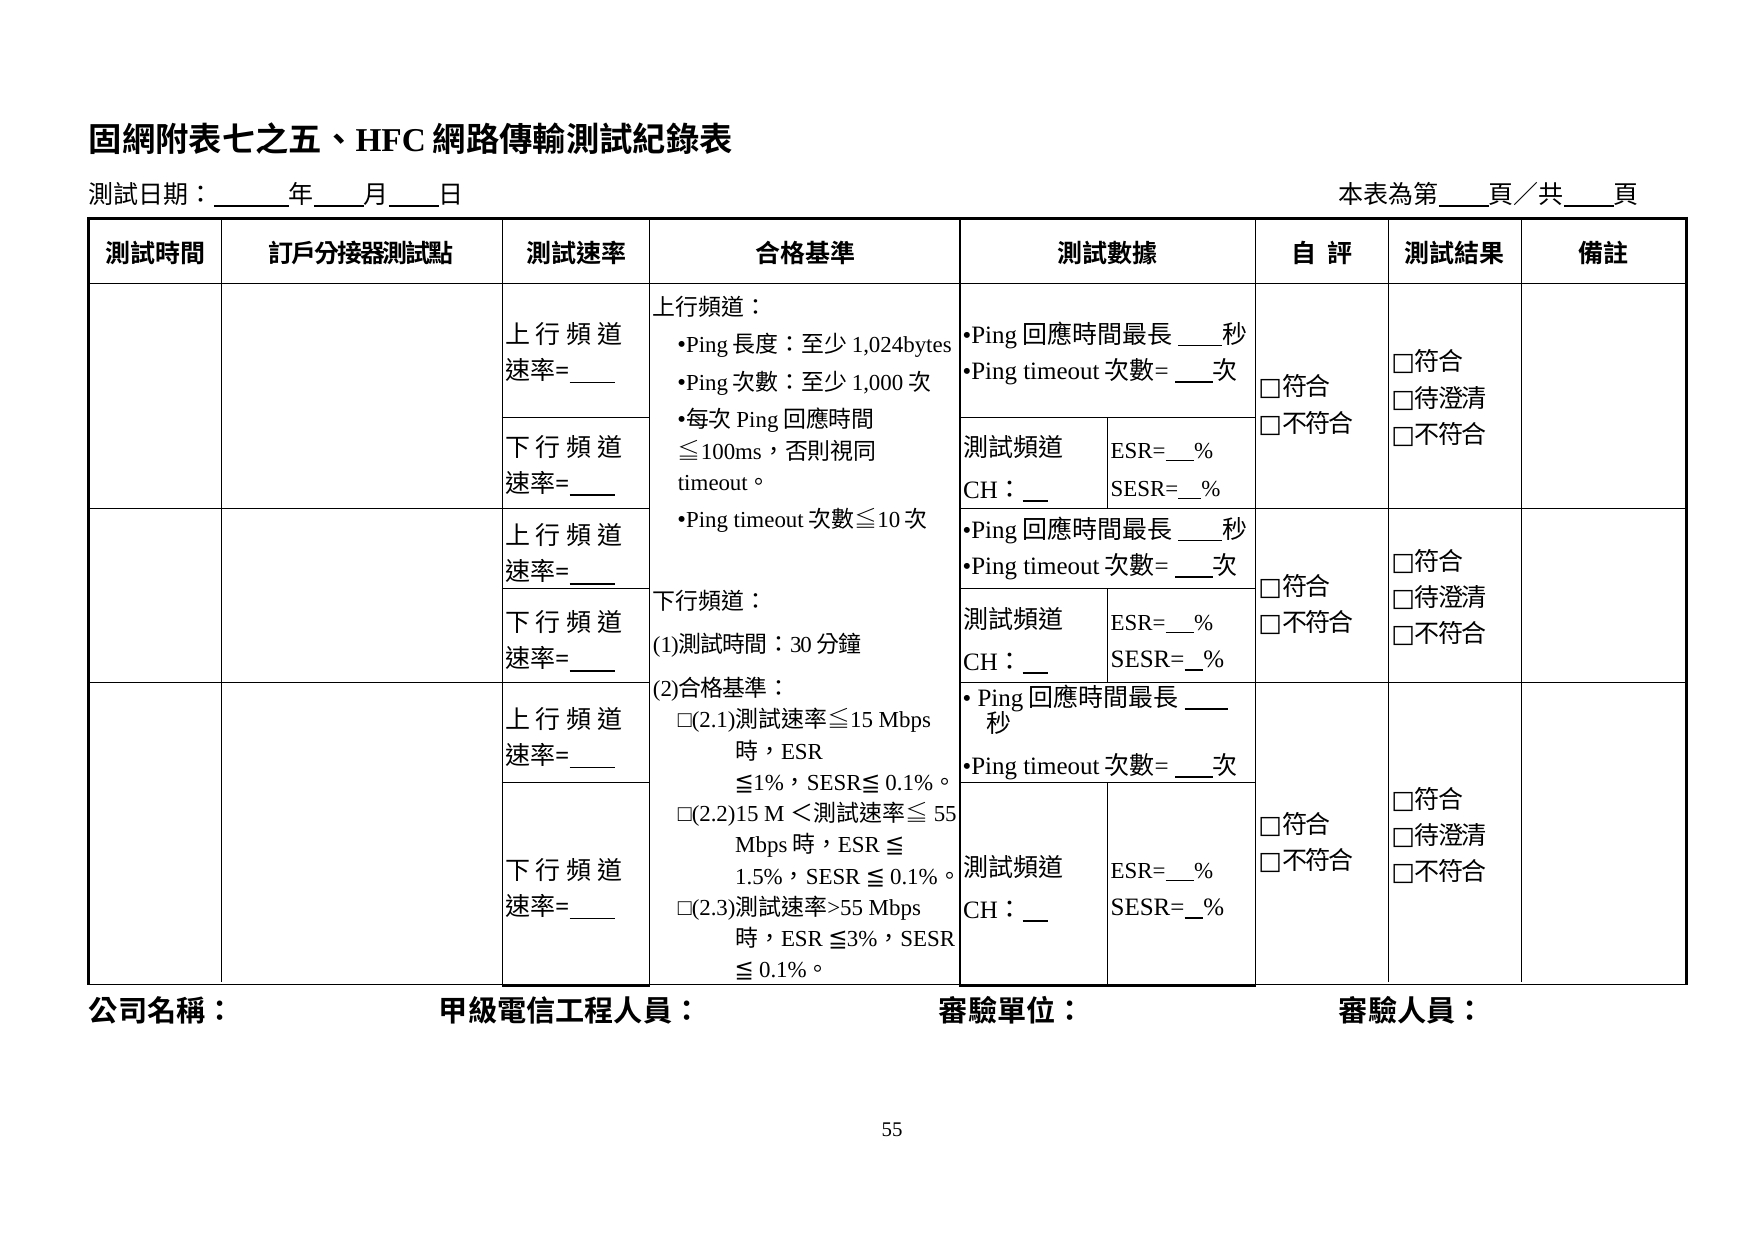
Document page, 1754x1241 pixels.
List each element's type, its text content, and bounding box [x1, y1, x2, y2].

table_cell 下 行 頻 道 速率= [503, 589, 649, 682]
table_cell [222, 284, 502, 508]
table_cell □符合 □待澄清 □不符合 [1389, 284, 1521, 508]
table_cell ESR= % SESR= % [1108, 589, 1255, 682]
table_cell  Ping回應時間最長 秒 Ping timeout次數= 次 [961, 683, 1255, 782]
text 公司名稱： 甲級電信工程人員： 審驗單位： 審驗人員： [89, 987, 1695, 1029]
table_cell [222, 509, 502, 682]
table_cell □符合 □不符合 [1256, 509, 1388, 682]
table_cell □符合 □待澄清 □不符合 [1389, 509, 1521, 682]
table_cell [90, 509, 221, 682]
table_cell 上 行 頻 道 速率= [503, 509, 649, 588]
table_header 訂戶分接器測試點 [222, 220, 502, 282]
table_header 測試速率 [503, 220, 649, 282]
table_cell [222, 683, 502, 984]
table_cell □符合 □不符合 [1256, 284, 1388, 508]
table_header 自 評 [1256, 220, 1388, 282]
table_cell ESR= % SESR= % [1108, 418, 1255, 508]
subtitle 固網附表七之五、HFC網路傳輸測試紀錄表 [89, 112, 1695, 161]
table_header 測試時間 [90, 220, 221, 282]
table_cell [90, 683, 222, 984]
table_header 測試結果 [1389, 220, 1521, 282]
table_header 合格基準 [650, 220, 959, 282]
table_cell 上 行 頻 道 速率= [503, 683, 649, 782]
table_header 備註 [1522, 220, 1685, 282]
text 測試日期： 年 月 日 本表為第 頁／共 頁 [89, 173, 1678, 211]
table_cell [90, 284, 221, 508]
table_cell [1521, 683, 1685, 984]
table_cell 測試頻道 CH： [961, 589, 1107, 682]
table_cell Ping回應時間最長 秒 Ping timeout次數= 次 [961, 509, 1255, 588]
table_cell 下 行 頻 道 速率= [503, 783, 649, 984]
table_cell 上 行 頻 道 速率= [503, 284, 649, 417]
table_cell 測試頻道 CH： [961, 783, 1107, 984]
table_cell [1522, 284, 1685, 508]
table_cell 上行頻道： Ping長度：至少1,024bytes Ping次數：至少1,000次 每次Ping回應時間≦100ms，否則視同timeout。 Ping timeout次數≦10次 下行頻道： (1)測試時間：30分鐘 (2)合格基準： □(2.1)測試速率≦15 Mbps時，ESR ≦1%，SESR≦ 0.1%。 □(2.2)15 M ＜測試速率≦ 55 Mbps時，ESR ≦ 1.5%，SESR ≦ 0.1%。 □(2.3)測試速率>55 Mbps時，ESR ≦3%，SESR ≦ 0.1%。 [650, 284, 959, 984]
table_header 測試數據 [961, 220, 1255, 282]
table_cell 測試頻道 CH： [961, 418, 1107, 508]
table_cell □符合 □待澄清 □不符合 [1388, 683, 1521, 984]
table_cell 下 行 頻 道 速率= [503, 418, 649, 508]
table_cell Ping回應時間最長 秒 Ping timeout次數= 次 [961, 284, 1255, 417]
table_cell [1522, 509, 1685, 682]
table_cell ESR= % SESR= % [1108, 783, 1255, 984]
table_cell □符合 □不符合 [1256, 683, 1388, 984]
